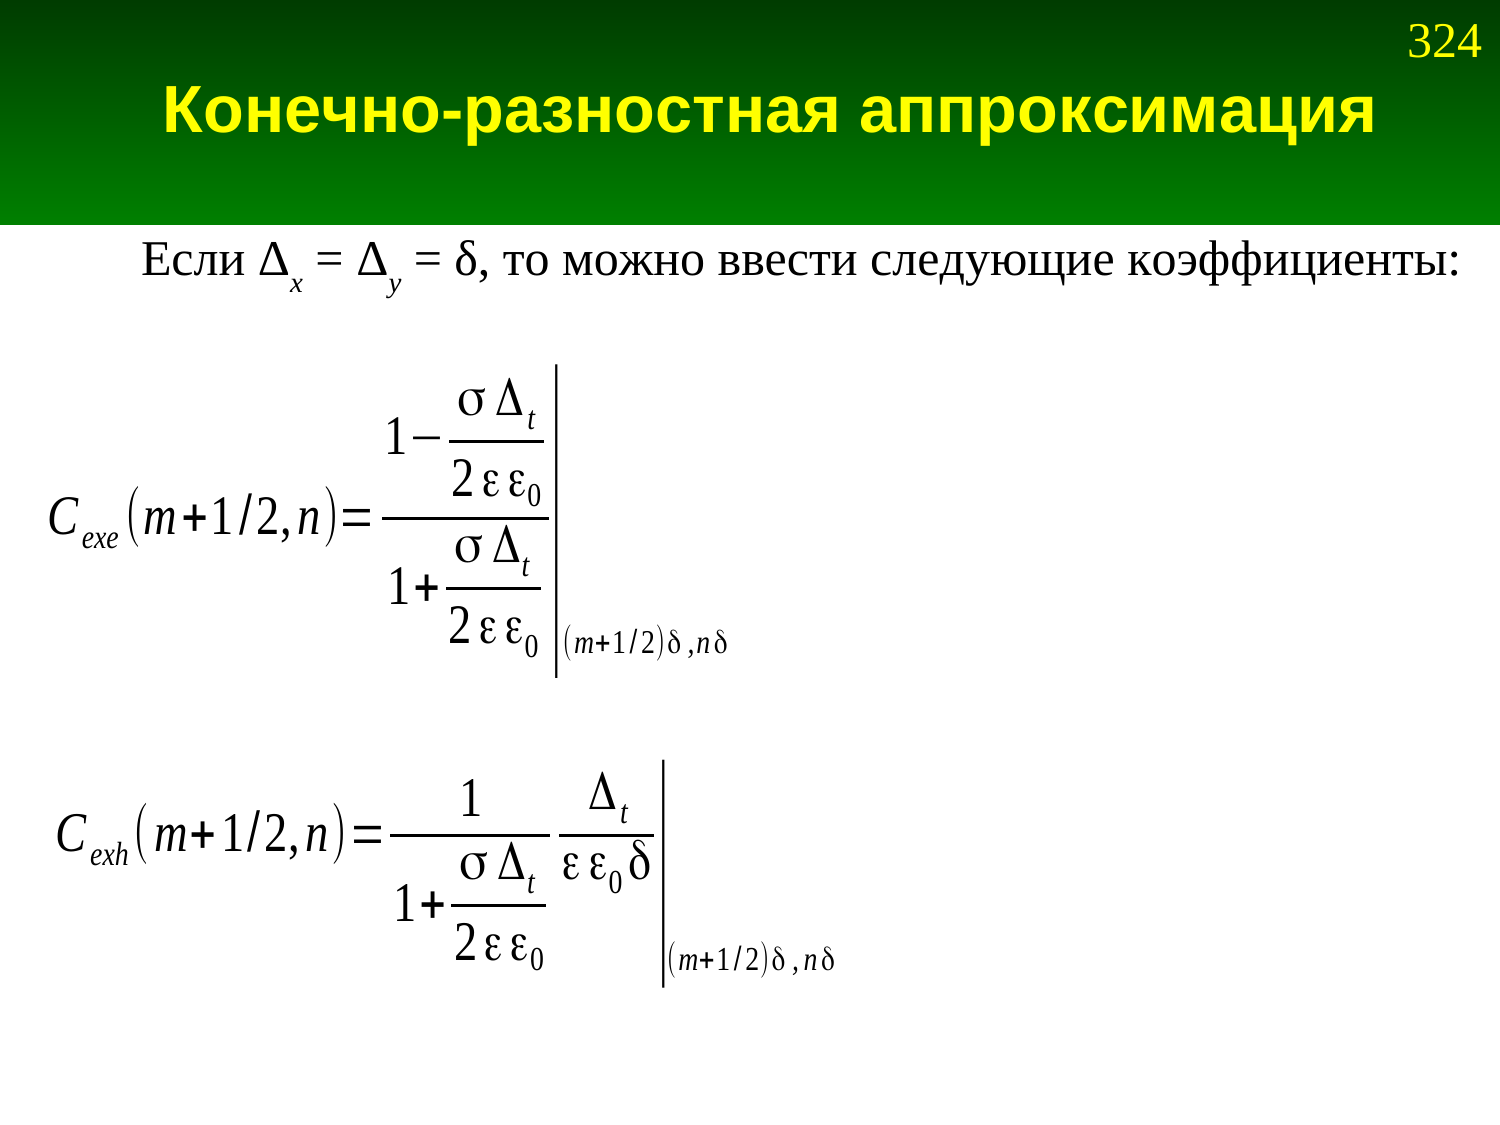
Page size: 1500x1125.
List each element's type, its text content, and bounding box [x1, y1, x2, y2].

text_box Если Δx = Δy = δ, то можно ввести следующие коэффициенты: [126, 218, 1477, 306]
title Конечно-разностная аппроксимация [100, 7, 1441, 204]
chart [43, 756, 846, 991]
chart [35, 359, 741, 680]
